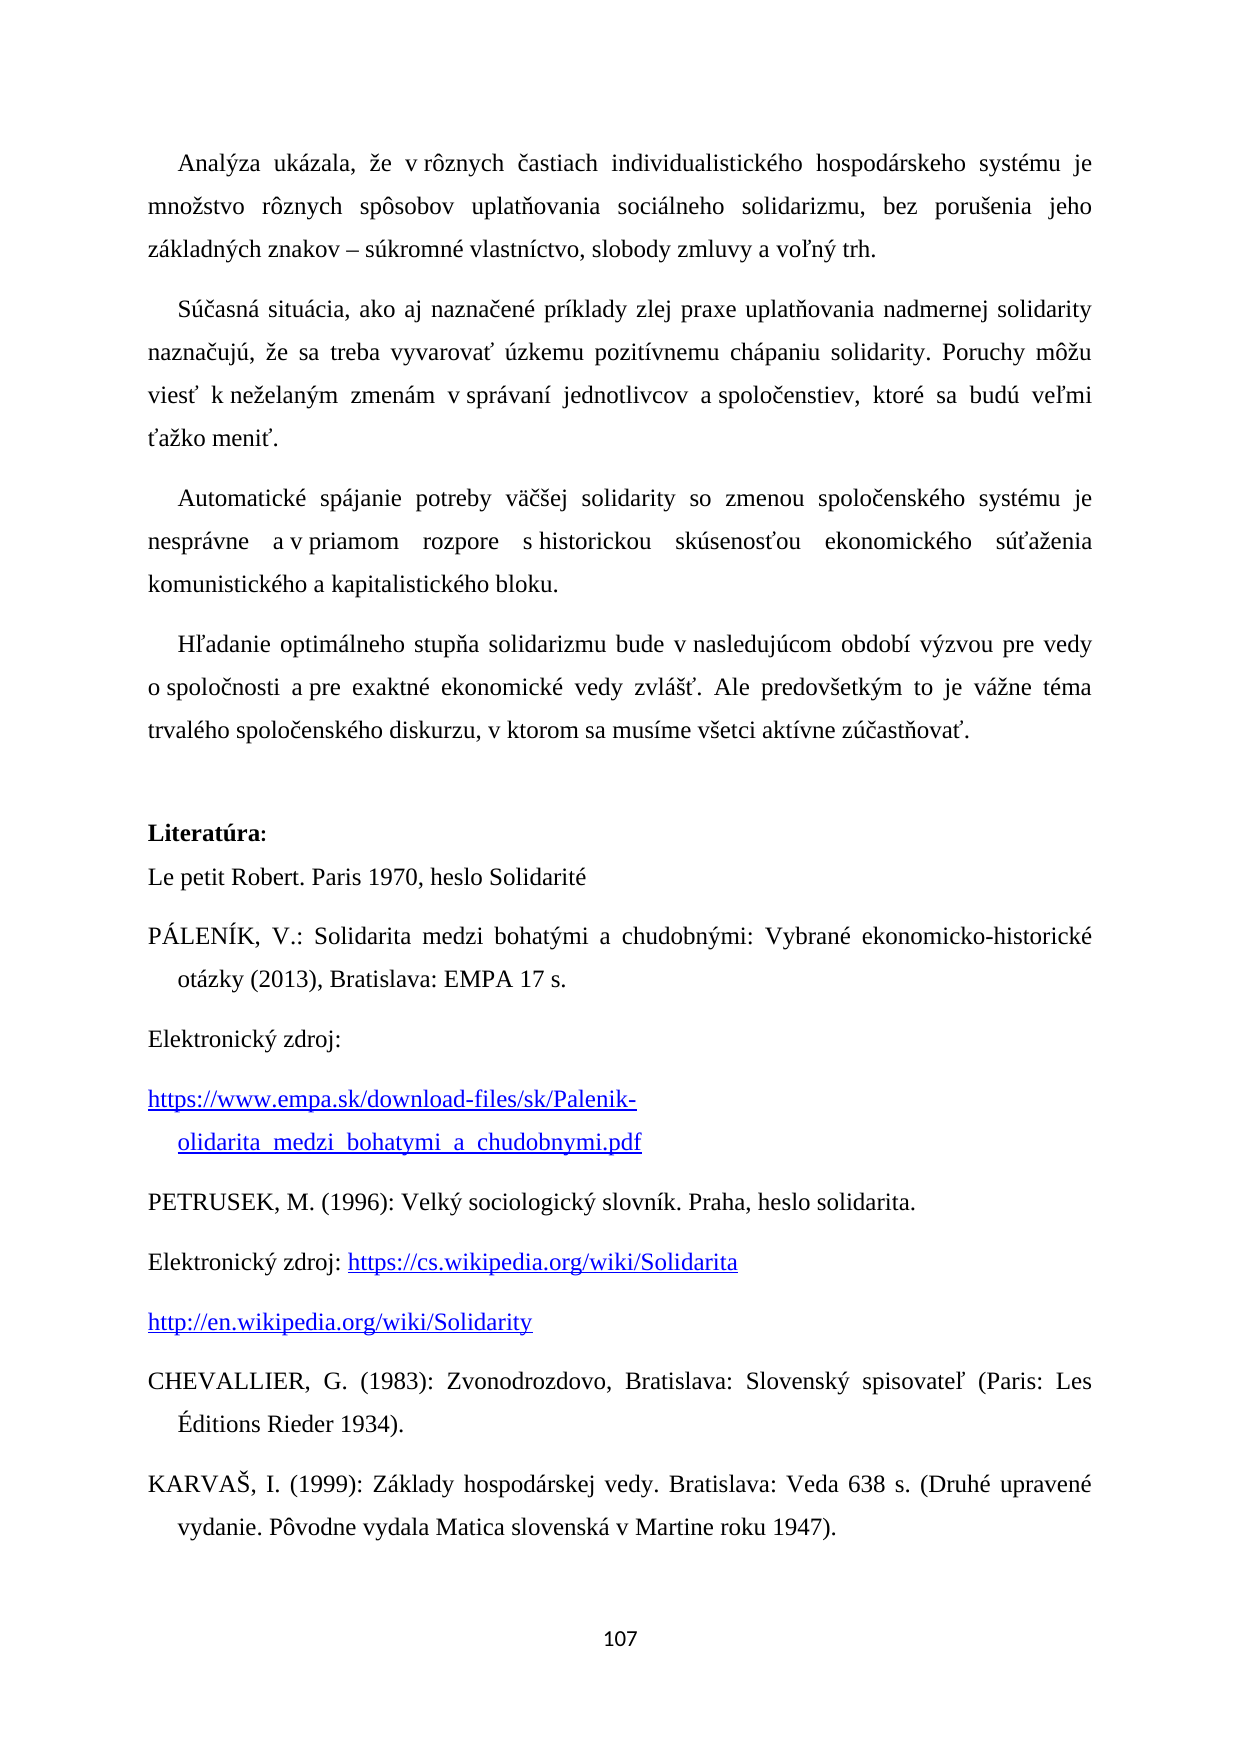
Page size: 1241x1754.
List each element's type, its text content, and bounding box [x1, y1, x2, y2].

text PÁLENÍK, V.: Solidarita medzi bohatými a chudobnými: Vybrané ekonomicko-historické otázky (2013), Bratislava: EMPA 17 s. [148, 921, 1093, 993]
text Le petit Robert. Paris 1970, heslo Solidarité [148, 862, 1093, 890]
text KARVAŠ, I. (1999): Základy hospodárskej vedy. Bratislava: Veda 638 s. (Druhé upravené vydanie. Pôvodne vydala Matica slovenská v Martine roku 1947). [148, 1469, 1093, 1541]
text CHEVALLIER, G. (1983): Zvonodrozdovo, Bratislava: Slovenský spisovateľ (Paris: Les Éditions Rieder 1934). [148, 1366, 1093, 1438]
text Súčasná situácia, ako aj naznačené príklady zlej praxe uplatňovania nadmernej solidarity naznačujú, že sa treba vyvarovať úzkemu pozitívnemu chápaniu solidarity. Poruchy môžu viesť k neželaným zmenám v správaní jednotlivcov a spoločenstiev, ktoré sa budú veľmi ťažko meniť. [148, 294, 1093, 452]
text Analýza ukázala, že v rôznych častiach individualistického hospodárskeho systému je množstvo rôznych spôsobov uplatňovania sociálneho solidarizmu, bez porušenia jeho základných znakov – súkromné vlastníctvo, slobody zmluvy a voľný trh. [148, 148, 1093, 263]
text Literatúra: [148, 818, 1093, 847]
text PETRUSEK, M. (1996): Velký sociologický slovník. Praha, heslo solidarita. [148, 1187, 1093, 1216]
text https://www.empa.sk/download-files/sk/Palenik-olidarita_medzi_bohatymi_a_chudobnymi.pdf [148, 1084, 1093, 1156]
text Elektronický zdroj: [148, 1024, 1093, 1053]
text http://en.wikipedia.org/wiki/Solidarity [148, 1307, 1093, 1335]
text Elektronický zdroj: https://cs.wikipedia.org/wiki/Solidarita [148, 1247, 1093, 1276]
text Hľadanie optimálneho stupňa solidarizmu bude v nasledujúcom období výzvou pre vedy o spoločnosti a pre exaktné ekonomické vedy zvlášť. Ale predovšetkým to je vážne téma trvalého spoločenského diskurzu, v ktorom sa musíme všetci aktívne zúčastňovať. [148, 629, 1093, 744]
text Automatické spájanie potreby väčšej solidarity so zmenou spoločenského systému je nesprávne a v priamom rozpore s historickou skúsenosťou ekonomického súťaženia komunistického a kapitalistického bloku. [148, 483, 1093, 598]
